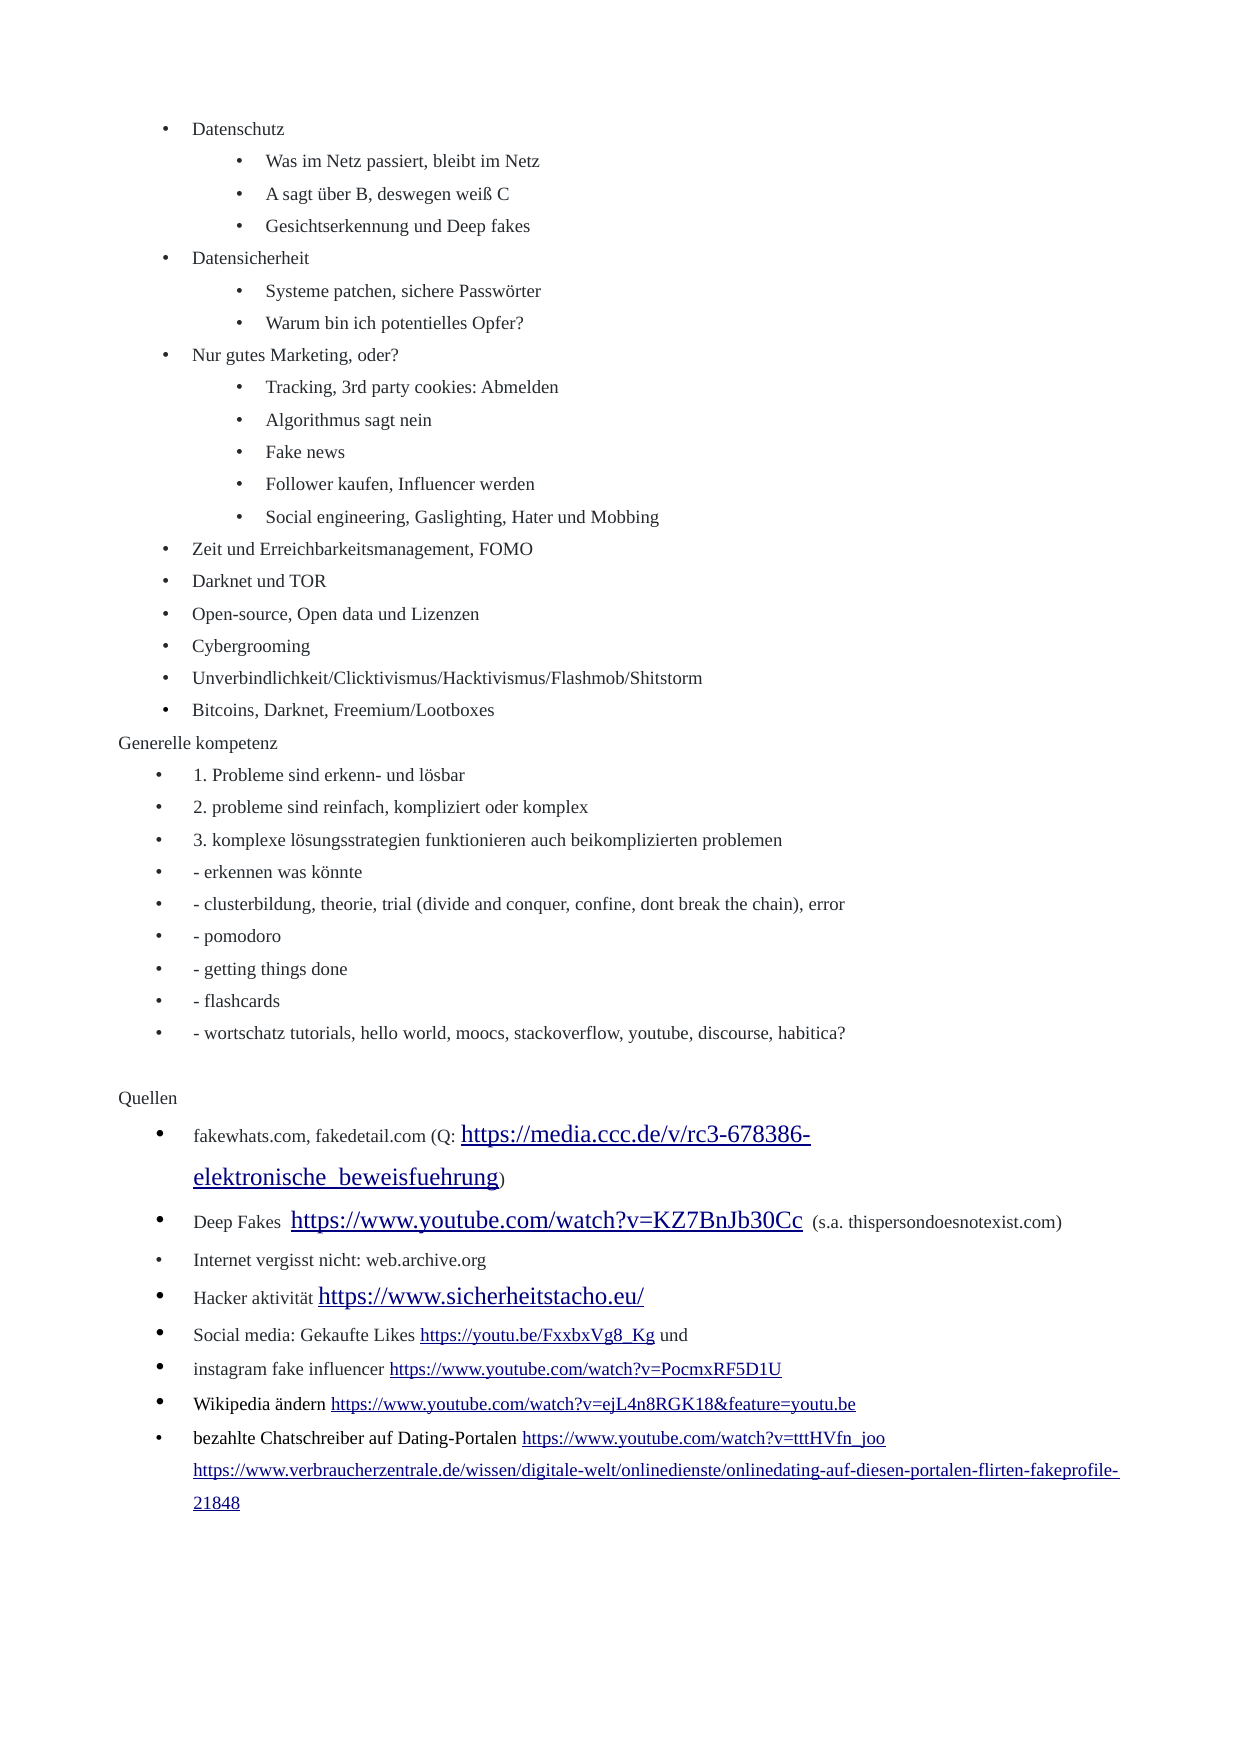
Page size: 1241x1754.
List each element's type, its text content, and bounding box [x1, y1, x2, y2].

list 2. probleme sind reinfach, kompliziert oder komplex [156, 796, 1122, 818]
list Was im Netz passiert, bleibt im Netz [236, 150, 1122, 172]
list A sagt über B, deswegen weiß C [236, 183, 1122, 204]
list Hacker aktivität https://www.sicherheitstacho.eu/ [156, 1281, 1122, 1309]
list bezahlte Chatschreiber auf Dating-Portalen https://www.youtube.com/watch?v=tttHVfn_joo https://www.verbraucherzentrale.de/wissen/digitale-welt/onlinedienste/onlinedating-auf-diesen-portalen-flirten-fakeprofile-21848 [156, 1427, 1122, 1513]
list Follower kaufen, Influencer werden [236, 473, 1122, 495]
list Tracking, 3rd party cookies: Abmelden [236, 376, 1122, 398]
list fakewhats.com, fakedetail.com (Q: https://media.ccc.de/v/rc3-678386-elektronische_beweisfuehrung) [156, 1119, 1122, 1191]
text Generelle kompetenz [118, 732, 1122, 753]
list instagram fake influencer https://www.youtube.com/watch?v=PocmxRF5D1U [156, 1358, 1122, 1381]
list Nur gutes Marketing, oder? [162, 344, 1122, 366]
list 3. komplexe lösungsstrategien funktionieren auch beikomplizierten problemen [156, 828, 1122, 850]
list 1. Probleme sind erkenn- und lösbar [156, 764, 1122, 786]
list - pomodoro [156, 925, 1122, 947]
list Systeme patchen, sichere Passwörter [236, 279, 1122, 301]
list Cybergrooming [162, 635, 1122, 656]
list Warum bin ich potentielles Opfer? [236, 312, 1122, 333]
list Gesichtserkennung und Deep fakes [236, 215, 1122, 237]
list Social media: Gekaufte Likes https://youtu.be/FxxbxVg8_Kg und [156, 1324, 1122, 1347]
list Open-source, Open data und Lizenzen [162, 602, 1122, 624]
list - getting things done [156, 958, 1122, 979]
list Datenschutz [162, 118, 1122, 140]
list Social engineering, Gaslighting, Hater und Mobbing [236, 506, 1122, 527]
list Algorithmus sagt nein [236, 409, 1122, 430]
list Datensicherheit [162, 247, 1122, 269]
list Wikipedia ändern https://www.youtube.com/watch?v=ejL4n8RGK18&feature=youtu.be [156, 1393, 1122, 1416]
list Darknet und TOR [162, 570, 1122, 592]
text Quellen [118, 1087, 1122, 1108]
list - erkennen was könnte [156, 861, 1122, 882]
list - clusterbildung, theorie, trial (divide and conquer, confine, dont break the chain), error [156, 893, 1122, 915]
list Deep Fakes https://www.youtube.com/watch?v=KZ7BnJb30Cc (s.a. thispersondoesnotexist.com) [156, 1205, 1122, 1234]
list Unverbindlichkeit/Clicktivismus/Hacktivismus/Flashmob/Shitstorm [162, 667, 1122, 689]
list - wortschatz tutorials, hello world, moocs, stackoverflow, youtube, discourse, habitica? [156, 1022, 1122, 1044]
list - flashcards [156, 990, 1122, 1012]
list Zeit und Erreichbarkeitsmanagement, FOMO [162, 538, 1122, 559]
list Bitcoins, Darknet, Freemium/Lootboxes [162, 699, 1122, 721]
list Internet vergisst nicht: web.archive.org [156, 1248, 1122, 1270]
list Fake news [236, 441, 1122, 463]
